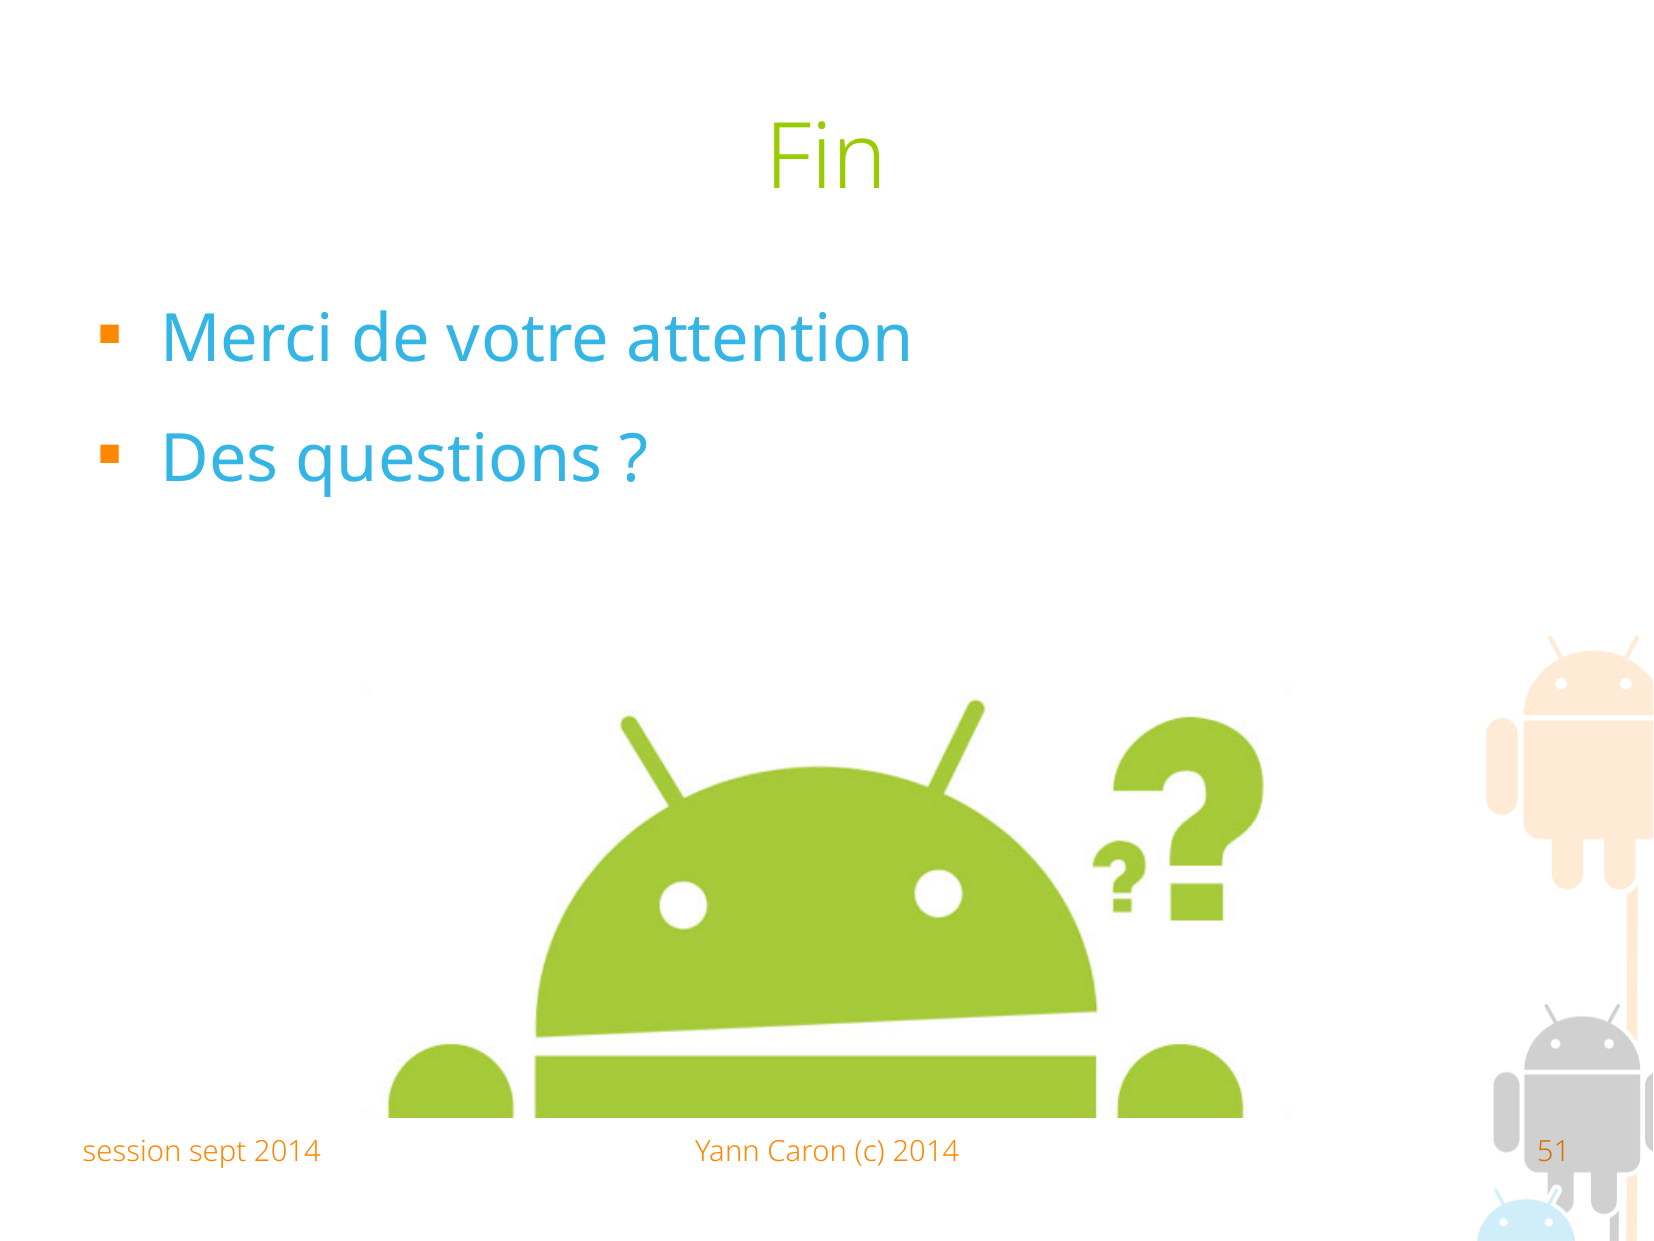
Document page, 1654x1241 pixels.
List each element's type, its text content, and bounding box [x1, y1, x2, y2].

picture [240, 423, 1654, 1241]
list Merci de votre attention Des questions ? [82, 290, 1571, 1010]
title Fin [82, 49, 1571, 257]
